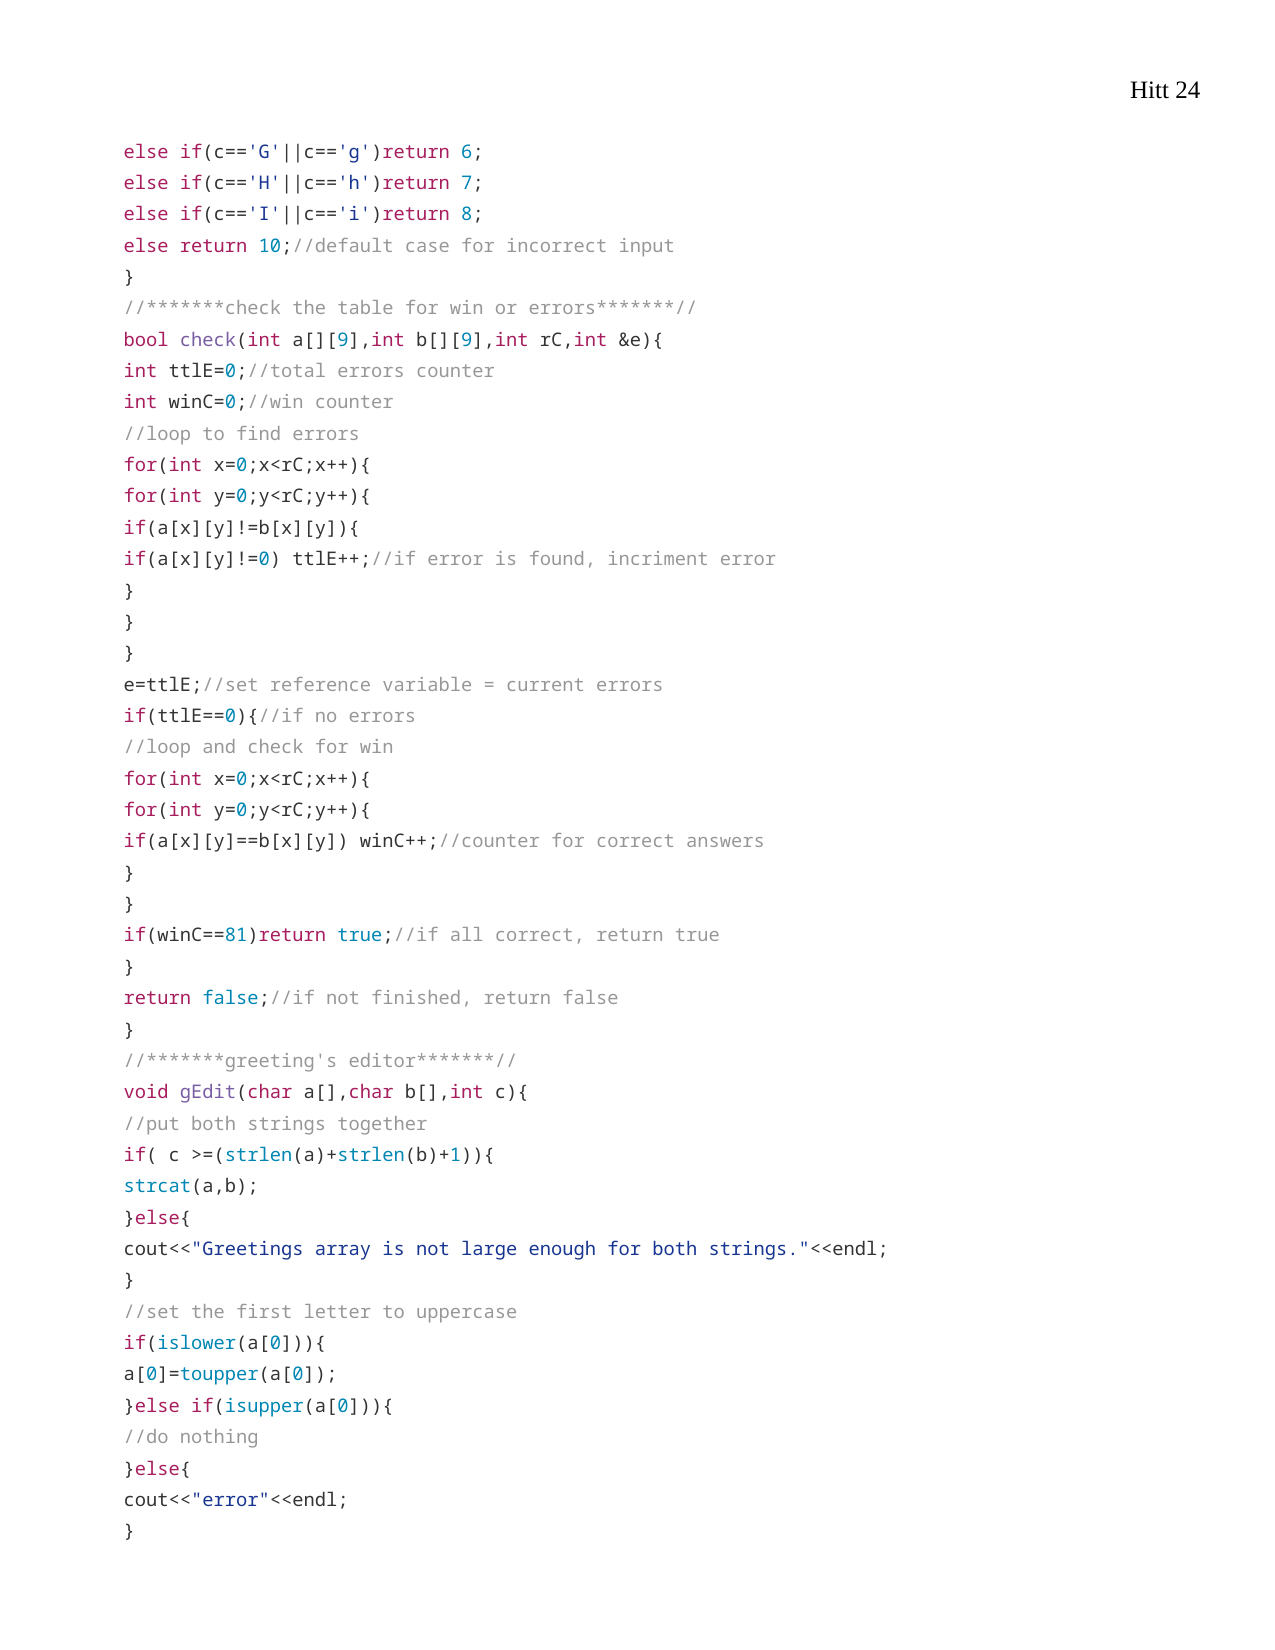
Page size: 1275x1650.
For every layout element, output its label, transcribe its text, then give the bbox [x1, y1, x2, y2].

table_cell [75, 417, 120, 448]
table_cell [75, 292, 120, 323]
table_cell [75, 856, 120, 887]
table_cell if(winC==81)return true;//if all correct, return true [120, 919, 1138, 950]
table_cell for(int y=0;y<rC;y++){ [120, 480, 1138, 511]
table_cell [75, 1170, 120, 1201]
table_cell //put both strings together [120, 1107, 1138, 1138]
table_cell [75, 668, 120, 699]
table_cell } [120, 574, 1138, 605]
table_cell [75, 637, 120, 668]
table_cell for(int x=0;x<rC;x++){ [120, 449, 1138, 480]
table_cell }else{ [120, 1452, 1138, 1483]
table_cell } [120, 1013, 1138, 1044]
table_cell [75, 699, 120, 731]
table_cell [75, 1013, 120, 1044]
table_cell [75, 1452, 120, 1483]
table_cell cout<<"Greetings array is not large enough for both strings."<<endl; [120, 1233, 1138, 1264]
table_cell } [120, 856, 1138, 887]
table_cell if(a[x][y]!=0) ttlE++;//if error is found, incriment error [120, 543, 1138, 574]
table_cell [75, 1483, 120, 1514]
table_cell strcat(a,b); [120, 1170, 1138, 1201]
table_cell [75, 950, 120, 982]
table_cell } [120, 1264, 1138, 1295]
table_cell if(ttlE==0){//if no errors [120, 699, 1138, 731]
table_cell }else if(isupper(a[0])){ [120, 1389, 1138, 1421]
table_cell [75, 386, 120, 417]
table_cell [75, 543, 120, 574]
table_cell //loop and check for win [120, 731, 1138, 762]
table_cell for(int x=0;x<rC;x++){ [120, 762, 1138, 793]
table_cell for(int y=0;y<rC;y++){ [120, 794, 1138, 825]
table_cell [75, 605, 120, 637]
table_cell [75, 1201, 120, 1232]
table_cell else return 10;//default case for incorrect input [120, 229, 1138, 260]
table_cell [75, 1107, 120, 1138]
table_cell [75, 1233, 120, 1264]
table_cell [75, 166, 120, 198]
table_cell } [120, 605, 1138, 637]
table_cell [75, 731, 120, 762]
table_cell [75, 1295, 120, 1326]
table_cell else if(c=='H'||c=='h')return 7; [120, 166, 1138, 198]
table_cell [75, 888, 120, 919]
table_cell [75, 1515, 120, 1546]
table_cell [75, 794, 120, 825]
table_cell [75, 982, 120, 1013]
table_cell if(a[x][y]!=b[x][y]){ [120, 511, 1138, 543]
table_cell else if(c=='G'||c=='g')return 6; [120, 135, 1138, 166]
table_cell [75, 260, 120, 292]
table_cell //do nothing [120, 1421, 1138, 1452]
table_cell [75, 323, 120, 354]
table_cell if( c >=(strlen(a)+strlen(b)+1)){ [120, 1138, 1138, 1170]
table_cell e=ttlE;//set reference variable = current errors [120, 668, 1138, 699]
table_cell } [120, 260, 1138, 292]
table_cell [75, 480, 120, 511]
table_cell } [120, 888, 1138, 919]
table_cell [75, 135, 120, 166]
table_cell [75, 1138, 120, 1170]
table_cell [75, 919, 120, 950]
table_cell if(islower(a[0])){ [120, 1326, 1138, 1358]
table_cell //loop to find errors [120, 417, 1138, 448]
table_cell else if(c=='I'||c=='i')return 8; [120, 198, 1138, 229]
table_cell int ttlE=0;//total errors counter [120, 355, 1138, 386]
table_cell } [120, 1515, 1138, 1546]
table_cell void gEdit(char a[],char b[],int c){ [120, 1076, 1138, 1107]
table_cell [75, 1076, 120, 1107]
table_cell [75, 1389, 120, 1421]
table_cell [75, 511, 120, 543]
table_cell [75, 229, 120, 260]
table_cell cout<<"error"<<endl; [120, 1483, 1138, 1514]
table_cell [75, 1326, 120, 1358]
table_cell [75, 574, 120, 605]
table_cell } [120, 637, 1138, 668]
table_cell return false;//if not finished, return false [120, 982, 1138, 1013]
table_cell [75, 1044, 120, 1076]
table_cell [75, 1421, 120, 1452]
table_cell if(a[x][y]==b[x][y]) winC++;//counter for correct answers [120, 825, 1138, 856]
table_cell }else{ [120, 1201, 1138, 1232]
table_cell [75, 198, 120, 229]
table_cell bool check(int a[][9],int b[][9],int rC,int &e){ [120, 323, 1138, 354]
table_cell [75, 1264, 120, 1295]
table_cell [75, 1358, 120, 1389]
table_cell //*******check the table for win or errors*******// [120, 292, 1138, 323]
table_cell a[0]=toupper(a[0]); [120, 1358, 1138, 1389]
table_cell [75, 449, 120, 480]
table_cell [75, 762, 120, 793]
table_cell //set the first letter to uppercase [120, 1295, 1138, 1326]
table_cell int winC=0;//win counter [120, 386, 1138, 417]
table_cell } [120, 950, 1138, 982]
table_cell [75, 355, 120, 386]
table_cell //*******greeting's editor*******// [120, 1044, 1138, 1076]
table_cell [75, 825, 120, 856]
